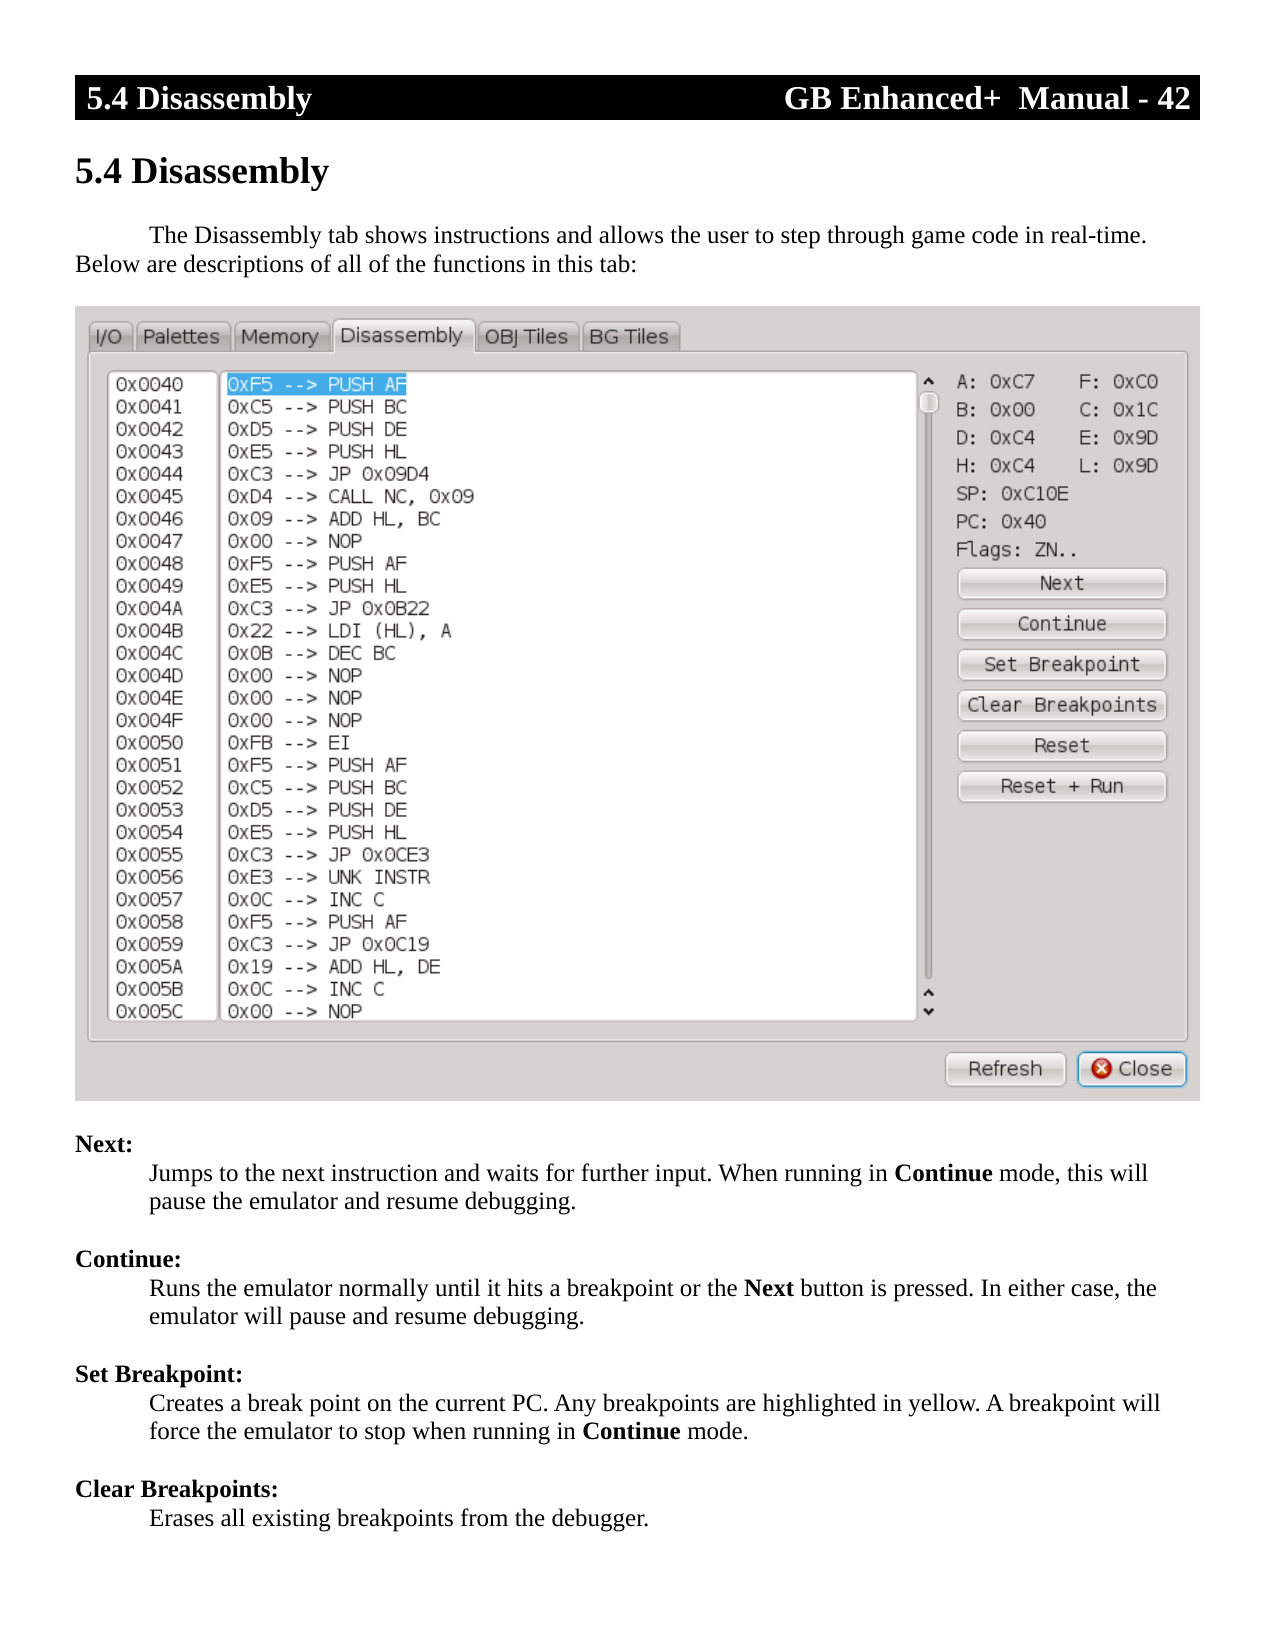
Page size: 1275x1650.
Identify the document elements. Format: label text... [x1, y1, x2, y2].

text Jumps to the next instruction and waits for further input. When running in Continue mode, this will pause the emulator and resume debugging. [75, 1158, 1200, 1215]
picture [75, 306, 1200, 1101]
text 5.4 Disassembly GB Enhanced+ Manual - 42 [75, 75, 1200, 119]
text Clear Breakpoints: [75, 1474, 1200, 1503]
text Next: [75, 1129, 1200, 1158]
text Erases all existing breakpoints from the debugger. [75, 1503, 1200, 1531]
text The Disassembly tab shows instructions and allows the user to step through game code in real-time. Below are descriptions of all of the functions in this tab: [75, 220, 1200, 278]
text Set Breakpoint: [75, 1359, 1200, 1388]
text Creates a break point on the current PC. Any breakpoints are highlighted in yellow. A breakpoint will force the emulator to stop when running in Continue mode. [75, 1388, 1200, 1445]
text Continue: [75, 1244, 1200, 1273]
text 5.4 Disassembly [75, 148, 1200, 191]
text Runs the emulator normally until it hits a breakpoint or the Next button is pressed. In either case, the emulator will pause and resume debugging. [75, 1273, 1200, 1330]
